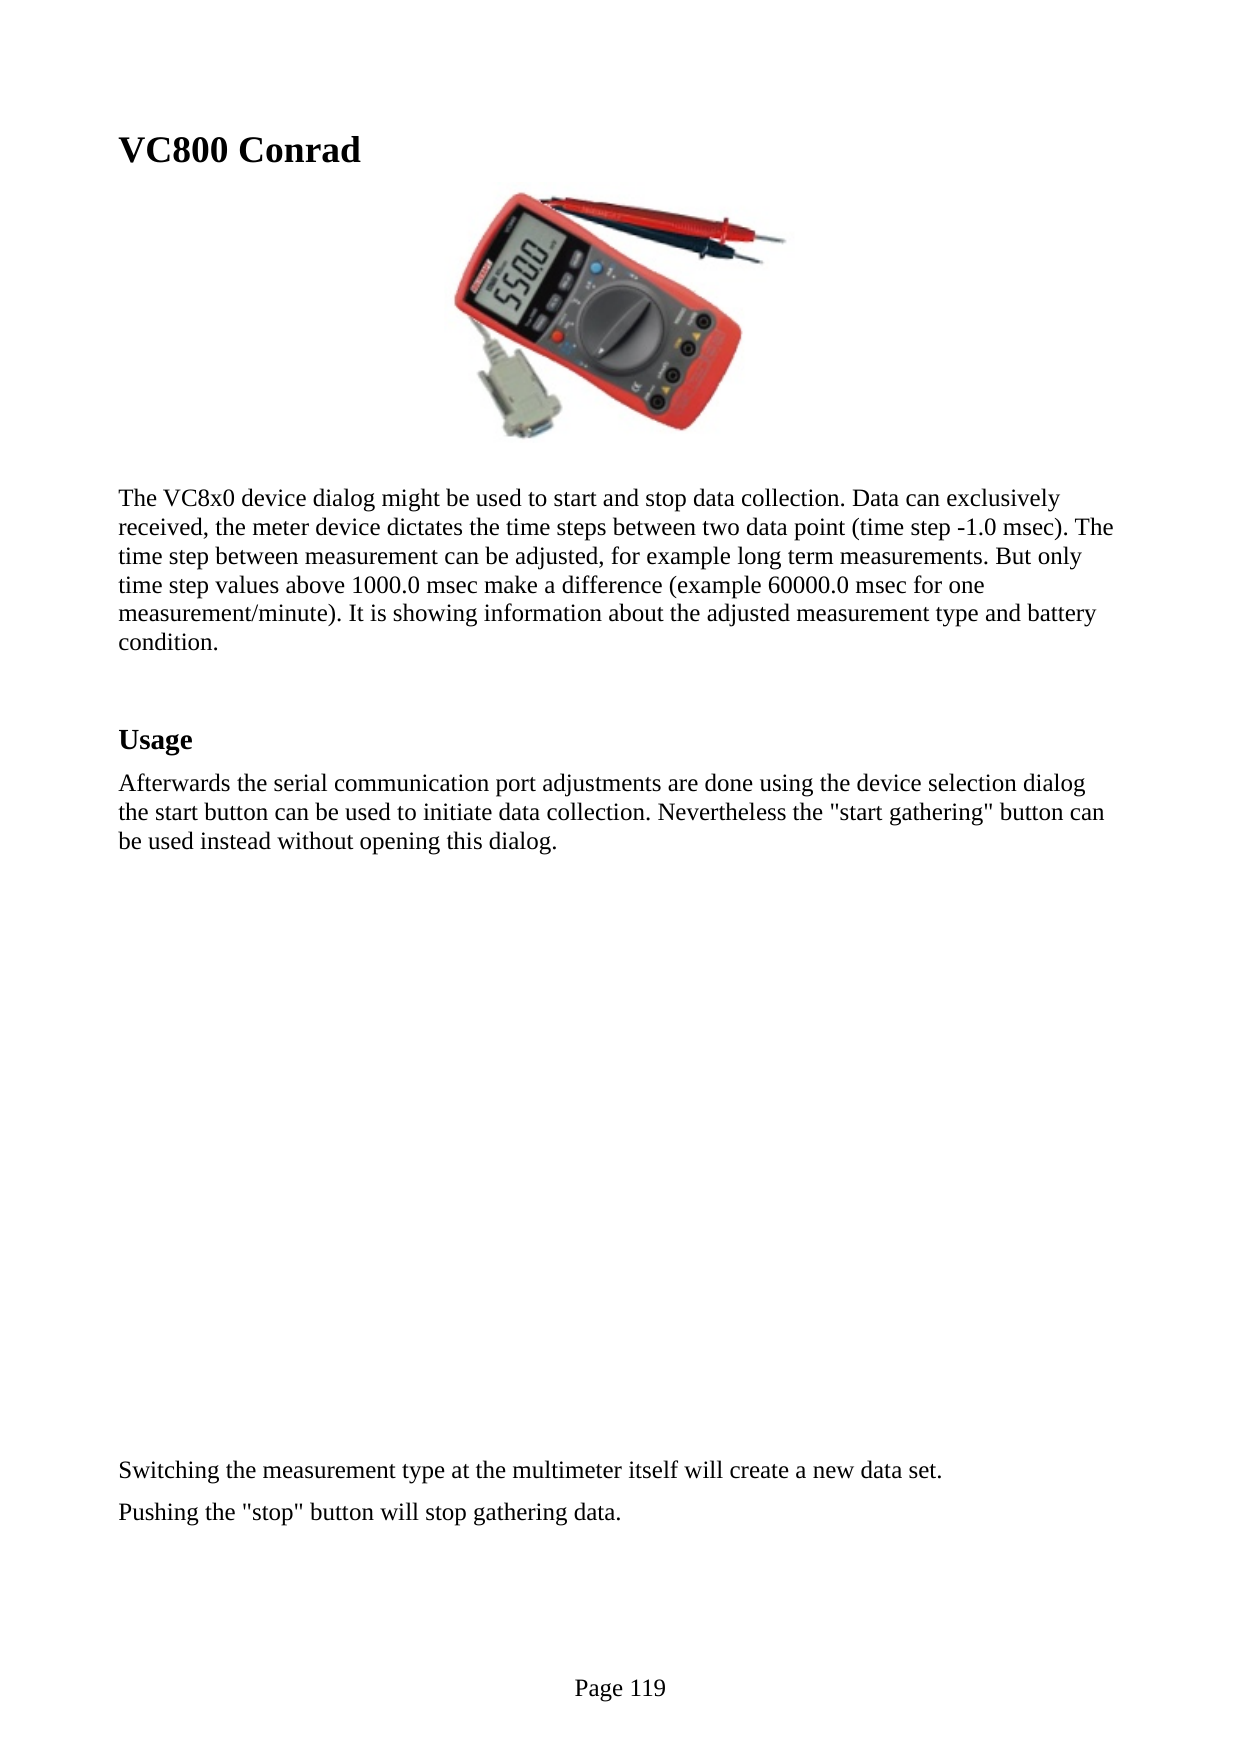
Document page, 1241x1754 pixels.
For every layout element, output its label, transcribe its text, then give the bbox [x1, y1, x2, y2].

text Afterwards the serial communication port adjustments are done using the device selection dialog the start button can be used to initiate data collection. Nevertheless the "start gathering" button can be used instead without opening this dialog. [118, 768, 1122, 854]
subtitle VC800 Conrad [118, 127, 1122, 170]
text Switching the measurement type at the multimeter itself will create a new data set. [118, 1456, 1122, 1484]
text Pushing the "stop" button will stop gathering data. [118, 1497, 1122, 1526]
subtitle Usage [118, 722, 1122, 756]
picture [444, 182, 796, 443]
text The VC8x0 device dialog might be used to start and stop data collection. Data can exclusively received, the meter device dictates the time steps between two data point (time step -1.0 msec). The time step between measurement can be adjusted, for example long term measurements. But only time step values above 1000.0 msec make a difference (example 60000.0 msec for one measurement/minute). It is showing information about the adjusted measurement type and battery condition. [118, 483, 1122, 656]
